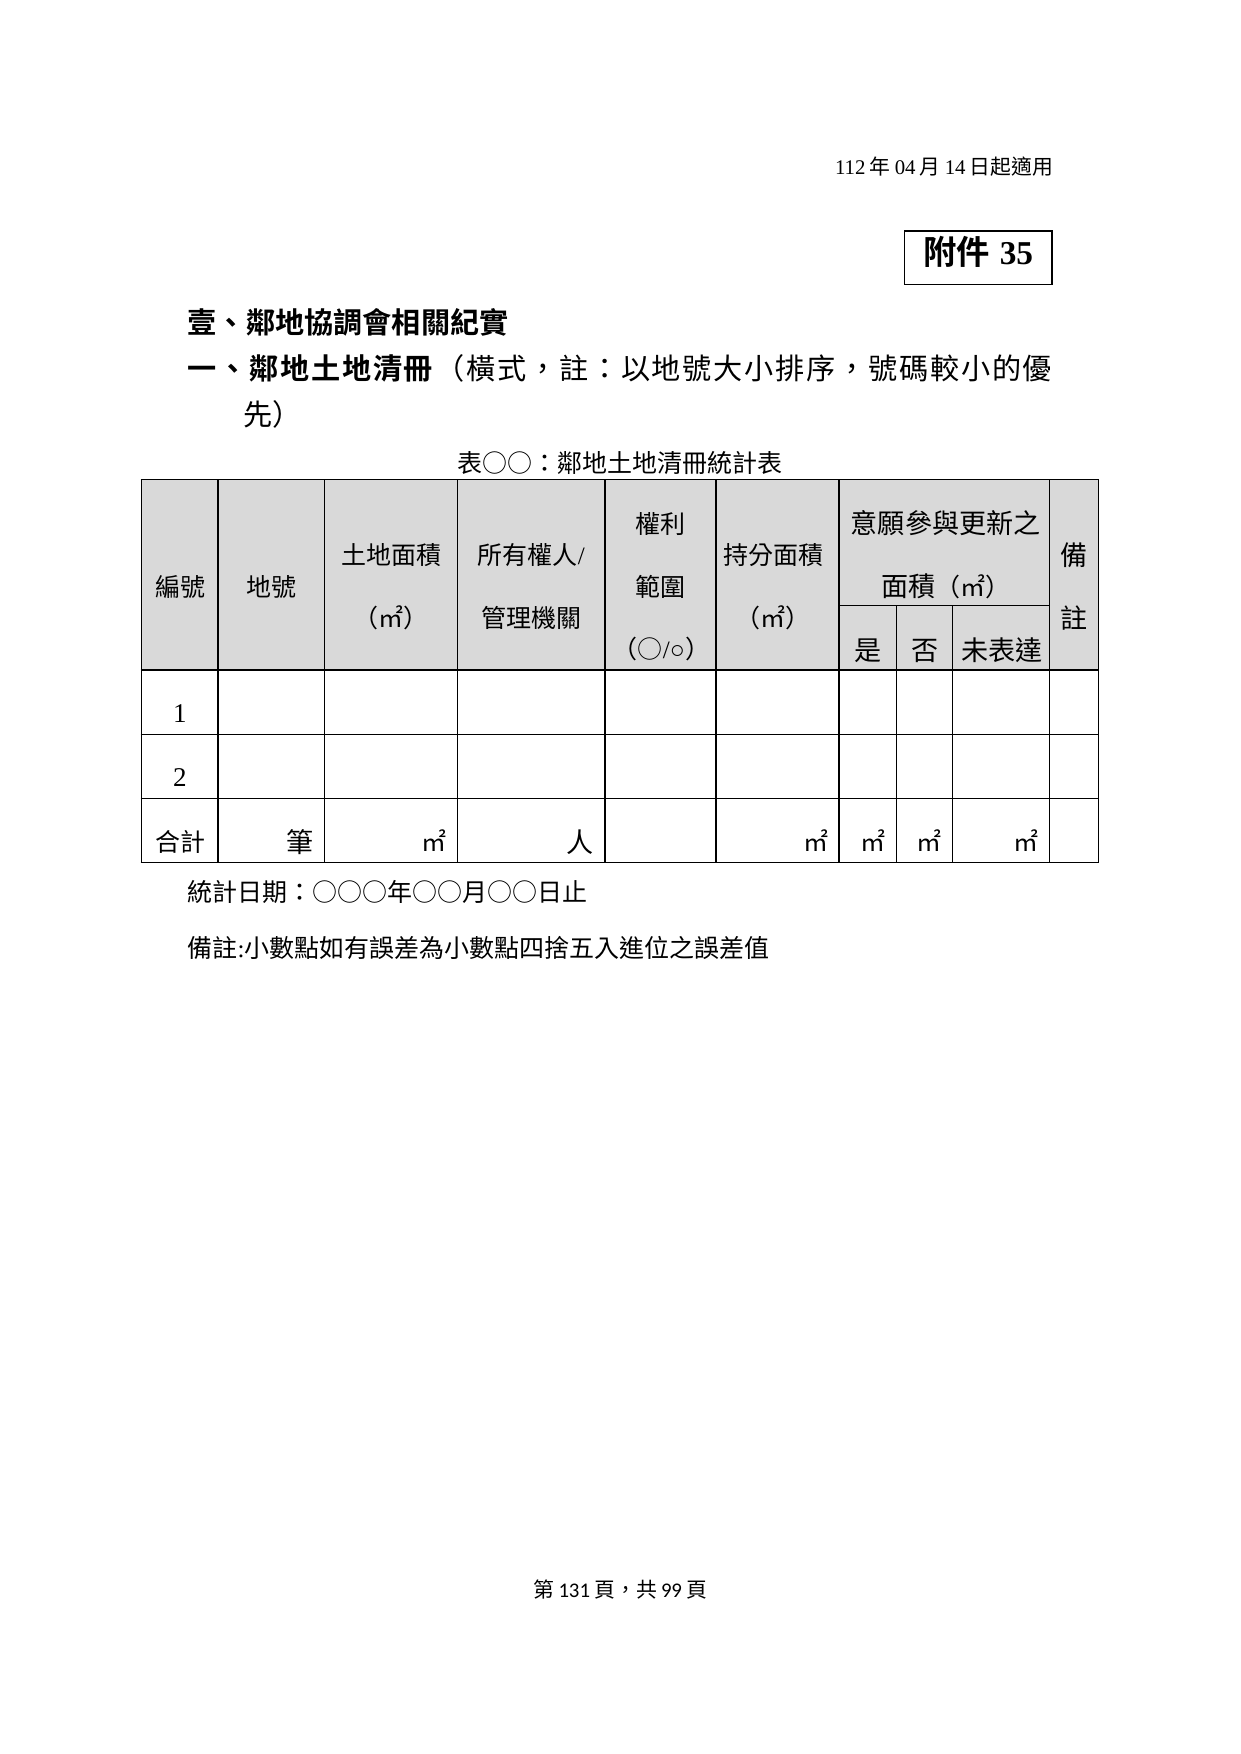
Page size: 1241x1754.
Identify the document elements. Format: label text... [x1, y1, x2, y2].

table_cell [897, 671, 952, 733]
table_cell [1050, 671, 1098, 733]
table_header 權利 範圍 （○/○） [606, 480, 715, 669]
table_cell [606, 671, 715, 733]
table_header 意願參與更新之 面積（㎡） [840, 480, 1049, 605]
table_cell [458, 671, 604, 733]
table_cell ㎡ [840, 799, 896, 862]
table_header 編號 [142, 480, 217, 669]
text 一、鄰地土地清冊（橫式，註：以地號大小排序，號碼較小的優先） [187, 342, 1053, 433]
table_header 土地面積 （㎡） [325, 480, 457, 669]
table_cell 否 [897, 606, 952, 669]
table_cell ㎡ [953, 799, 1049, 862]
text 備註:小數點如有誤差為小數點四捨五入進位之誤差值 [187, 919, 1053, 965]
table_cell [325, 671, 457, 733]
table_cell [1050, 735, 1098, 797]
table_cell [897, 735, 952, 797]
table_cell [717, 735, 838, 797]
table_cell [606, 799, 715, 862]
table_cell ㎡ [897, 799, 952, 862]
text 表○○：鄰地土地清冊統計表 [187, 433, 1053, 479]
table_cell [219, 671, 324, 733]
table_cell [219, 735, 324, 797]
text 壹、鄰地協調會相關紀實 [187, 279, 1053, 342]
table_cell 是 [840, 606, 896, 669]
table_header 持分面積（㎡） [717, 480, 838, 669]
table_cell [606, 735, 715, 797]
table_cell [953, 671, 1049, 733]
table_header 備註 [1050, 480, 1098, 669]
table_cell [1050, 799, 1098, 862]
text 統計日期：○○○年○○月○○日止 [187, 863, 1053, 908]
table_header 所有權人/ 管理機關 [458, 480, 604, 669]
table_cell [953, 735, 1049, 797]
table_cell ㎡ [325, 799, 457, 862]
table_cell 未表達 [953, 606, 1049, 669]
table_cell 1 [142, 671, 217, 733]
table_cell [458, 735, 604, 797]
table_cell [717, 671, 838, 733]
table_cell [840, 671, 896, 733]
table_cell [840, 735, 896, 797]
table_cell 合計 [142, 799, 217, 862]
table_cell ㎡ [717, 799, 838, 862]
table_cell 筆 [219, 799, 324, 862]
table_cell 人 [458, 799, 604, 862]
table_cell 2 [142, 735, 217, 797]
table_header 地號 [219, 480, 324, 669]
table_cell [325, 735, 457, 797]
